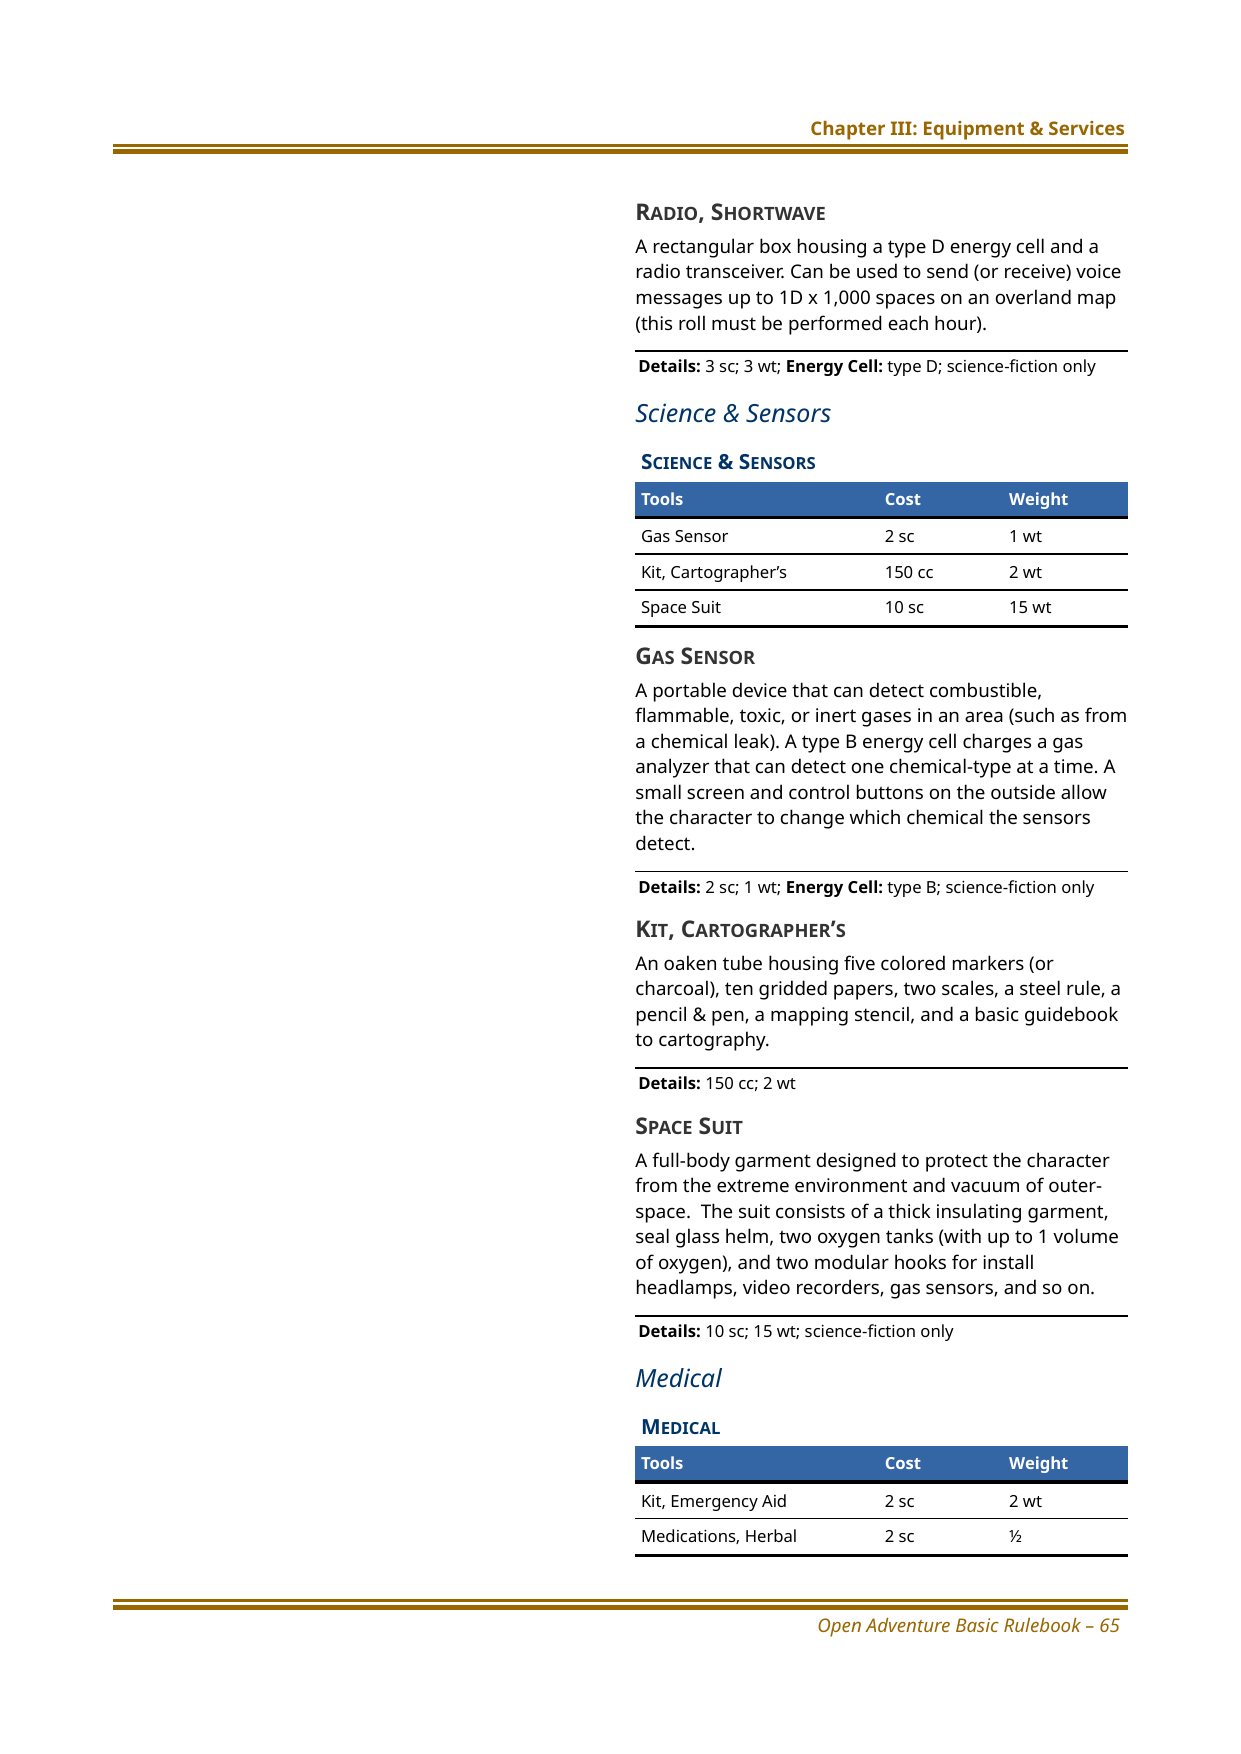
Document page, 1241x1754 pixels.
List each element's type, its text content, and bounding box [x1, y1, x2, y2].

table_cell Medications, Herbal [635, 1519, 879, 1553]
table_cell 2 sc [879, 1519, 1003, 1553]
table_cell Kit, Emergency Aid [635, 1484, 879, 1518]
subtitle Kit, Cartographer’s [635, 913, 1128, 944]
subtitle Radio, Shortwave [635, 196, 1128, 227]
text An oaken tube housing five colored markers (or charcoal), ten gridded papers, two scales, a steel rule, a pencil & pen, a mapping stencil, and a basic guidebook to cartography. [635, 950, 1128, 1052]
table_cell Kit, Cartographer’s [635, 555, 879, 589]
table_cell Weight [1003, 482, 1128, 516]
table_cell 2 sc [879, 1484, 1003, 1518]
text A portable device that can detect combustible, flammable, toxic, or inert gases in an area (such as from a chemical leak). A type B energy cell charges a gas analyzer that can detect one chemical-type at a time. A small screen and control buttons on the outside allow the character to change which chemical the sensors detect. [635, 677, 1128, 856]
text Details: 3 sc; 3 wt; Energy Cell: type D; science-fiction only [635, 352, 1128, 381]
subtitle Medical [635, 1360, 1128, 1394]
table_cell 2 sc [879, 519, 1003, 553]
table_cell Cost [879, 1446, 1003, 1480]
table_cell Tools [635, 1446, 879, 1480]
table_cell ½ [1003, 1519, 1128, 1553]
table_header Science & Sensors [635, 442, 1128, 482]
subtitle Science & Sensors [635, 396, 1128, 430]
table_cell 15 wt [1003, 591, 1128, 624]
table_cell Tools [635, 482, 879, 516]
text Details: 2 sc; 1 wt; Energy Cell: type B; science-fiction only [635, 872, 1128, 901]
table_cell Cost [879, 482, 1003, 516]
table_cell 10 sc [879, 591, 1003, 624]
table_header Medical [635, 1406, 1128, 1446]
table_cell 1 wt [1003, 519, 1128, 553]
subtitle Space Suit [635, 1109, 1128, 1141]
table_cell Gas Sensor [635, 519, 879, 553]
text A full-body garment designed to protect the character from the extreme environment and vacuum of outer-space. The suit consists of a thick insulating garment, seal glass helm, two oxygen tanks (with up to 1 volume of oxygen), and two modular hooks for install headlamps, video recorders, gas sensors, and so on. [635, 1147, 1128, 1300]
table_cell Space Suit [635, 591, 879, 624]
text Details: 10 sc; 15 wt; science-fiction only [635, 1317, 1128, 1345]
table_cell 150 cc [879, 555, 1003, 589]
table_cell 2 wt [1003, 555, 1128, 589]
subtitle Gas Sensor [635, 640, 1128, 671]
text Details: 150 cc; 2 wt [635, 1069, 1128, 1098]
table_cell Weight [1003, 1446, 1128, 1480]
table_cell 2 wt [1003, 1484, 1128, 1518]
text A rectangular box housing a type D energy cell and a radio transceiver. Can be used to send (or receive) voice messages up to 1D x 1,000 spaces on an overland map (this roll must be performed each hour). [635, 233, 1128, 335]
